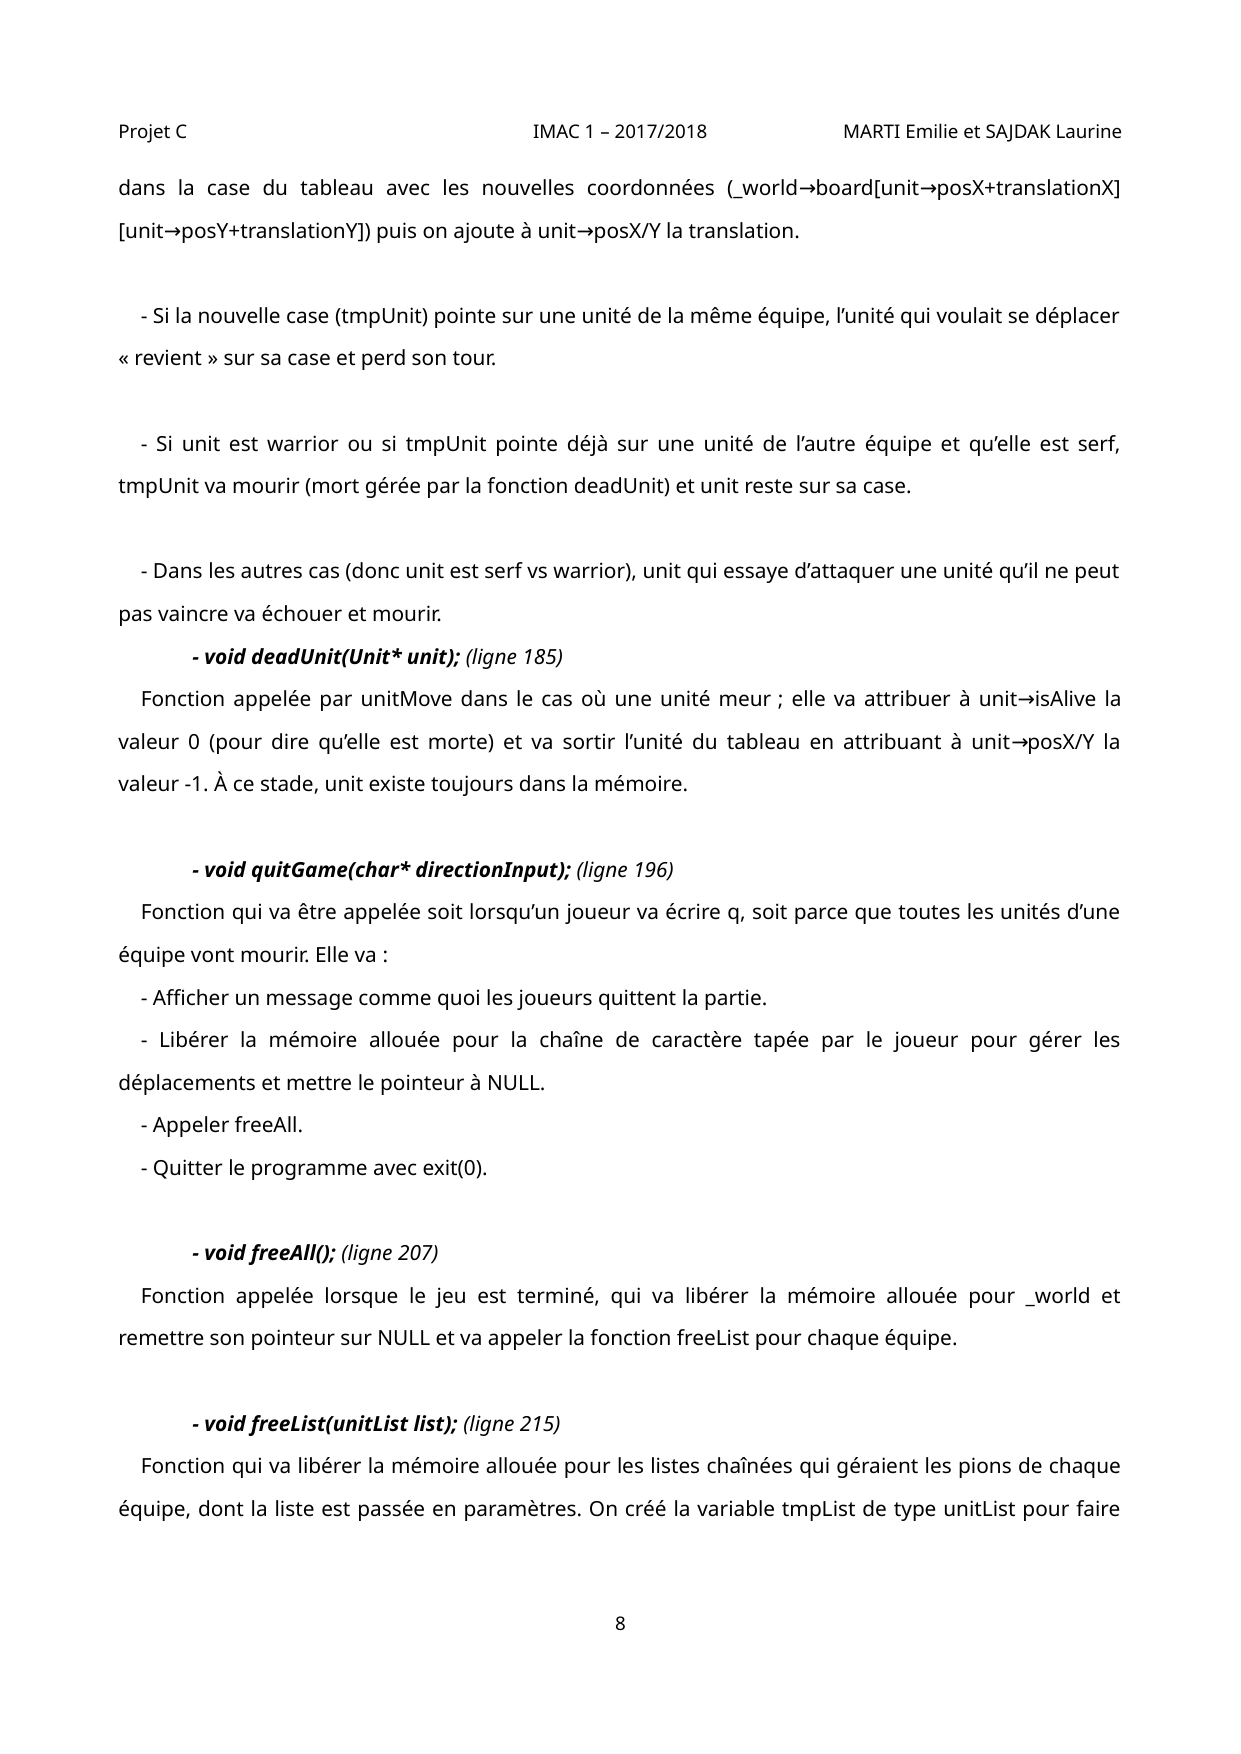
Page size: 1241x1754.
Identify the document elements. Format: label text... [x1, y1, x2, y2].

text - Afficher un message comme quoi les joueurs quittent la partie. [118, 983, 1122, 1011]
text - void freeList(unitList list); (ligne 215) [118, 1409, 1122, 1437]
text Fonction appelée lorsque le jeu est terminé, qui va libérer la mémoire allouée pour _world et remettre son pointeur sur NULL et va appeler la fonction freeList pour chaque équipe. [118, 1281, 1122, 1352]
text - void freeAll(); (ligne 207) [118, 1238, 1122, 1267]
text Fonction qui va libérer la mémoire allouée pour les listes chaînées qui géraient les pions de chaque équipe, dont la liste est passée en paramètres. On créé la variable tmpList de type unitList pour faire [118, 1451, 1122, 1522]
text - void quitGame(char* directionInput); (ligne 196) [118, 855, 1122, 883]
text Fonction appelée par unitMove dans le cas où une unité meur ; elle va attribuer à unit→isAlive la valeur 0 (pour dire qu’elle est morte) et va sortir l’unité du tableau en attribuant à unit→posX/Y la valeur -1. À ce stade, unit existe toujours dans la mémoire. [118, 684, 1122, 798]
text - Libérer la mémoire allouée pour la chaîne de caractère tapée par le joueur pour gérer les déplacements et mettre le pointeur à NULL. [118, 1025, 1122, 1096]
text dans la case du tableau avec les nouvelles coordonnées (_world→board[unit→posX+translationX][unit→posY+translationY]) puis on ajoute à unit→posX/Y la translation. [118, 173, 1122, 244]
text - void deadUnit(Unit* unit); (ligne 185) [118, 642, 1122, 670]
text - Appeler freeAll. [118, 1110, 1122, 1139]
text - Dans les autres cas (donc unit est serf vs warrior), unit qui essaye d’attaquer une unité qu’il ne peut pas vaincre va échouer et mourir. [118, 557, 1122, 628]
text - Si la nouvelle case (tmpUnit) pointe sur une unité de la même équipe, l’unité qui voulait se déplacer « revient » sur sa case et perd son tour. [118, 301, 1122, 372]
text - Quitter le programme avec exit(0). [118, 1153, 1122, 1181]
text - Si unit est warrior ou si tmpUnit pointe déjà sur une unité de l’autre équipe et qu’elle est serf, tmpUnit va mourir (mort gérée par la fonction deadUnit) et unit reste sur sa case. [118, 429, 1122, 500]
text Fonction qui va être appelée soit lorsqu’un joueur va écrire q, soit parce que toutes les unités d’une équipe vont mourir. Elle va : [118, 897, 1122, 968]
